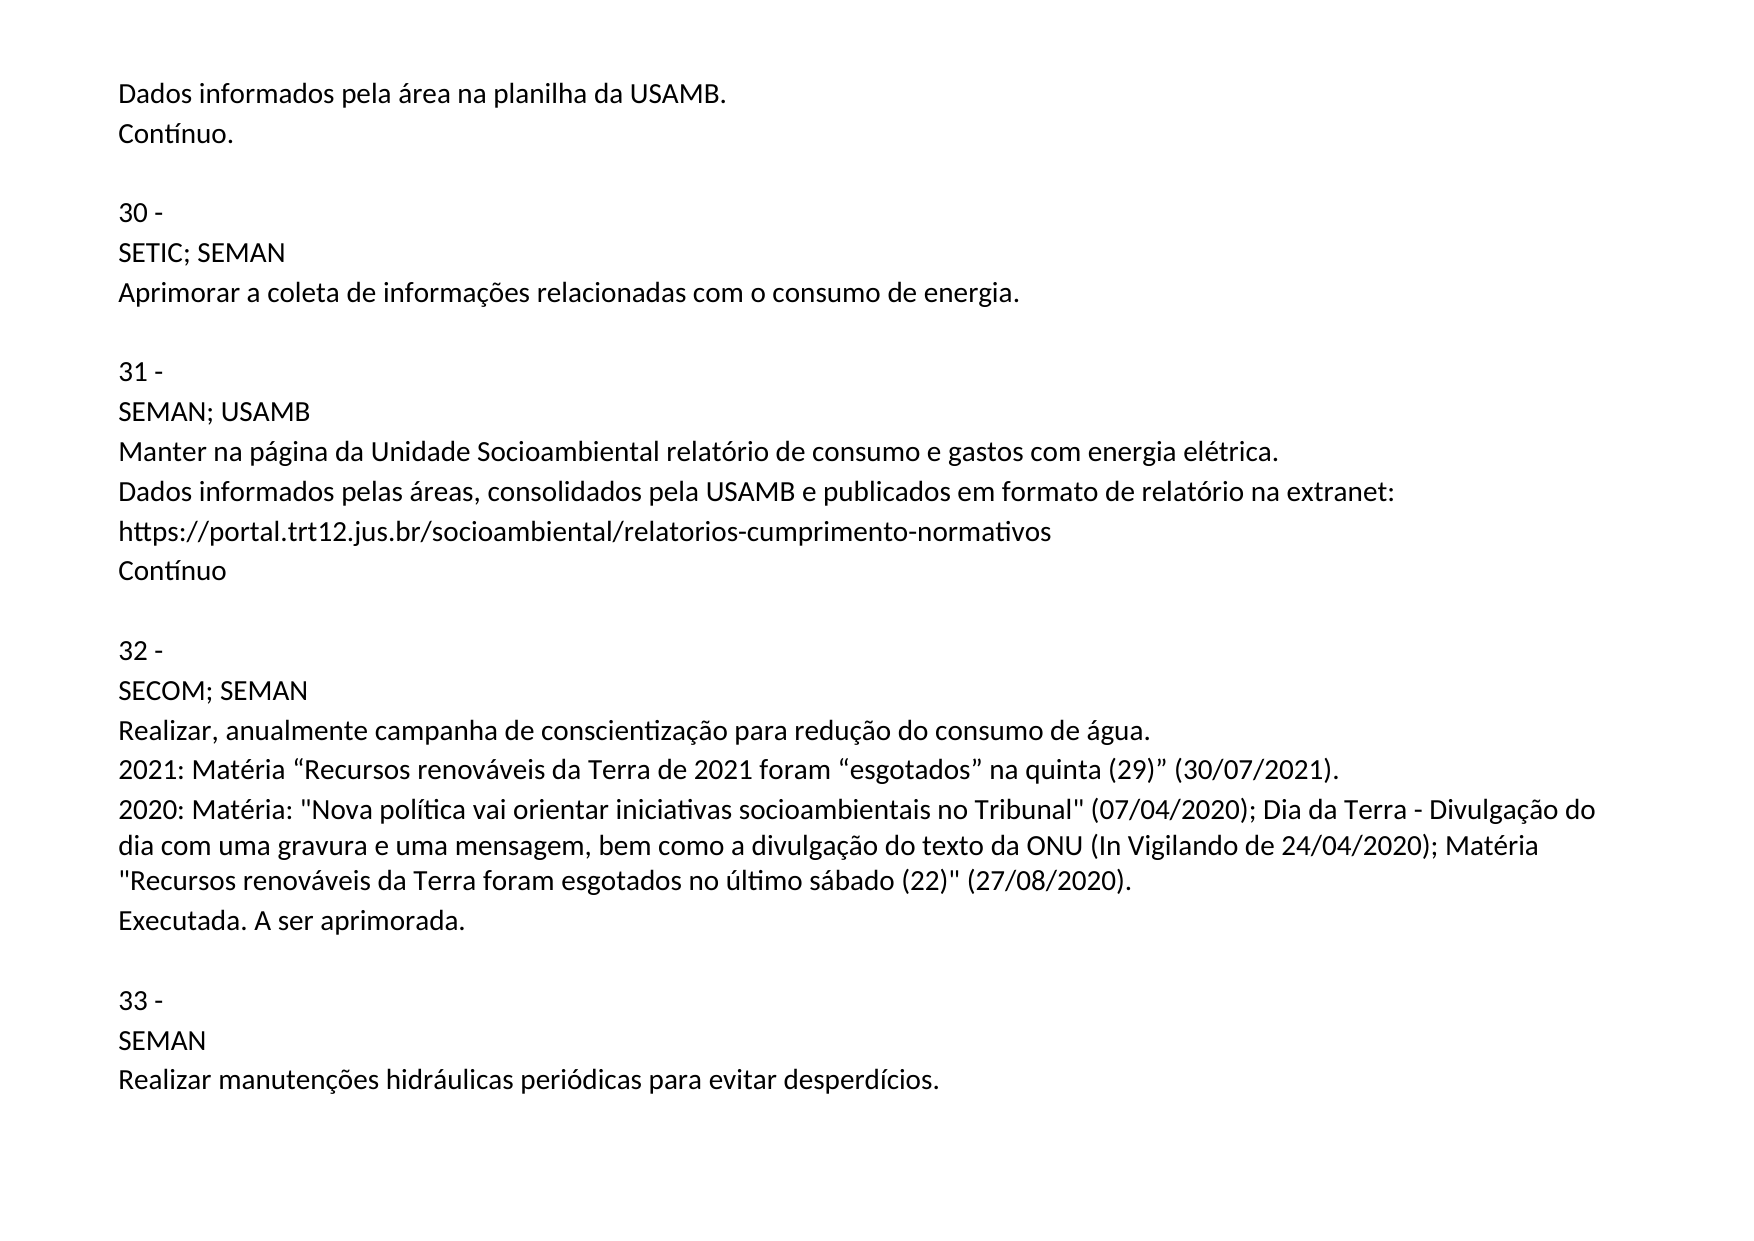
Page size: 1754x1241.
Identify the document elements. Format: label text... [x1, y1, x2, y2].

text SECOM; SEMAN [118, 672, 1636, 707]
text 33 - [118, 982, 1636, 1017]
text 31 - [118, 353, 1636, 389]
text Realizar manutenções hidráulicas periódicas para evitar desperdícios. [118, 1061, 1636, 1097]
text Executada. A ser aprimorada. [118, 902, 1636, 938]
text Contínuo. [118, 115, 1636, 150]
text SEMAN; USAMB [118, 393, 1636, 429]
text Manter na página da Unidade Socioambiental relatório de consumo e gastos com energia elétrica. [118, 433, 1636, 469]
text 32 - [118, 632, 1636, 668]
text Realizar, anualmente campanha de conscientização para redução do consumo de água. [118, 712, 1636, 747]
text Dados informados pela área na planilha da USAMB. [118, 75, 1636, 111]
text Dados informados pelas áreas, consolidados pela USAMB e publicados em formato de relatório na extranet: [118, 473, 1636, 508]
text Contínuo [118, 552, 1636, 588]
text Aprimorar a coleta de informações relacionadas com o consumo de energia. [118, 274, 1636, 309]
text 2021: Matéria “Recursos renováveis da Terra de 2021 foram “esgotados” na quinta (29)” (30/07/2021). [118, 751, 1636, 787]
text SETIC; SEMAN [118, 234, 1636, 270]
text SEMAN [118, 1022, 1636, 1057]
text https://portal.trt12.jus.br/socioambiental/relatorios-cumprimento-normativos [118, 513, 1636, 548]
text 2020: Matéria: "Nova política vai orientar iniciativas socioambientais no Tribunal" (07/04/2020); Dia da Terra - Divulgação do dia com uma gravura e uma mensagem, bem como a divulgação do texto da ONU (In Vigilando de 24/04/2020); Matéria "Recursos renováveis da Terra foram esgotados no último sábado (22)" (27/08/2020). [118, 791, 1636, 898]
text 30 - [118, 194, 1636, 230]
